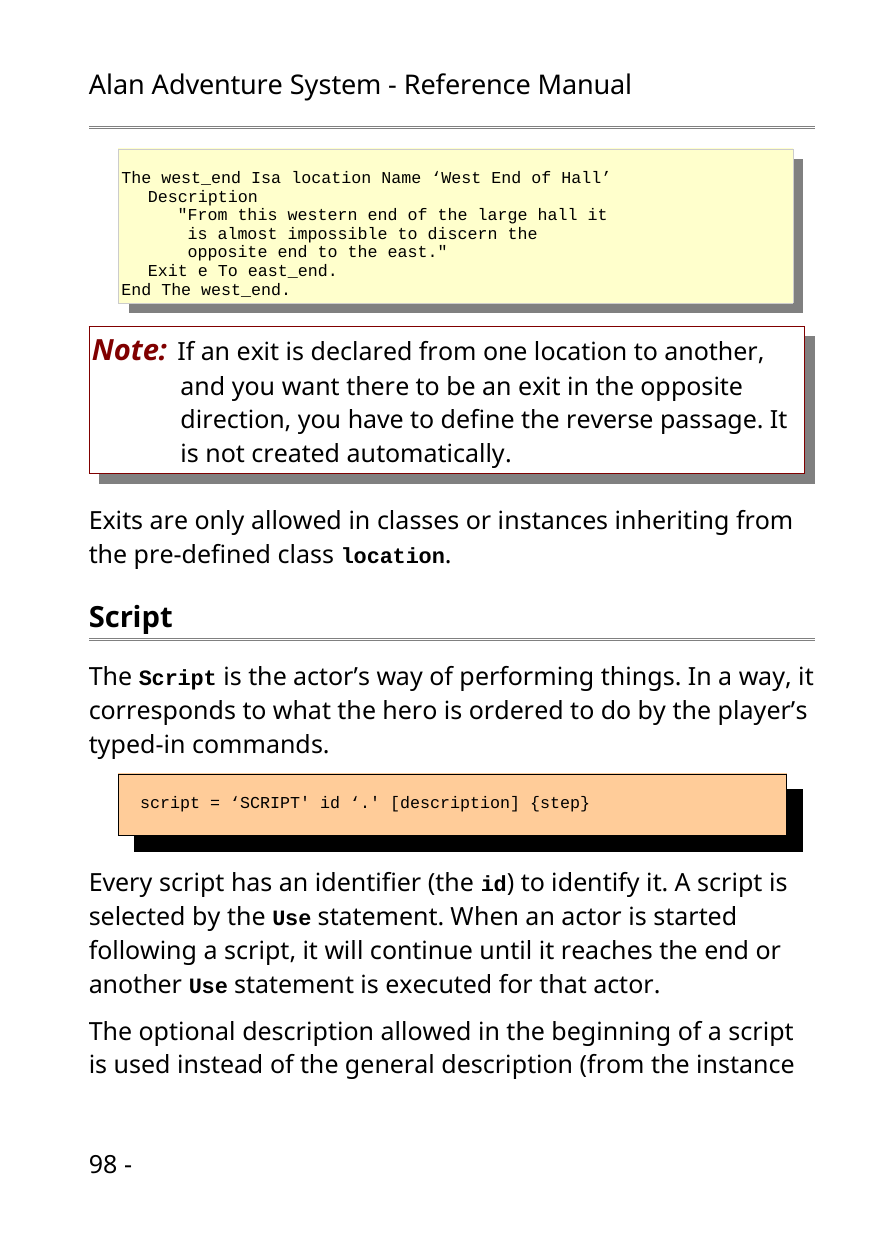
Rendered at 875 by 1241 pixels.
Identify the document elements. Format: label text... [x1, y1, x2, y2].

list If an exit is declared from one location to another, and you want there to be an exit in the opposite direction, you have to define the reverse passage. It is not created automatically. [90, 327, 804, 473]
text Every script has an identifier (the id) to identify it. A script is selected by the Use statement. When an actor is started following a script, it will continue until it reaches the end or another Use statement is executed for that actor. [88, 865, 815, 1001]
subtitle Script [88, 596, 815, 640]
text The Script is the actor’s way of performing things. In a way, it corresponds to what the hero is ordered to do by the player’s typed-in commands. [88, 659, 815, 761]
text Exits are only allowed in classes or instances inheriting from the pre-defined class location. [88, 503, 815, 571]
text script = ‘SCRIPT' id ‘.' [description] {step} [119, 775, 786, 835]
text The west_end Isa location Name ‘West End of Hall’ Description "From this western end of the large hall it is almost impossible to discern the opposite end to the east." Exit e To east_end. End The west_end. [119, 150, 793, 303]
text The optional description allowed in the beginning of a script is used instead of the general description (from the instance [88, 1013, 815, 1081]
